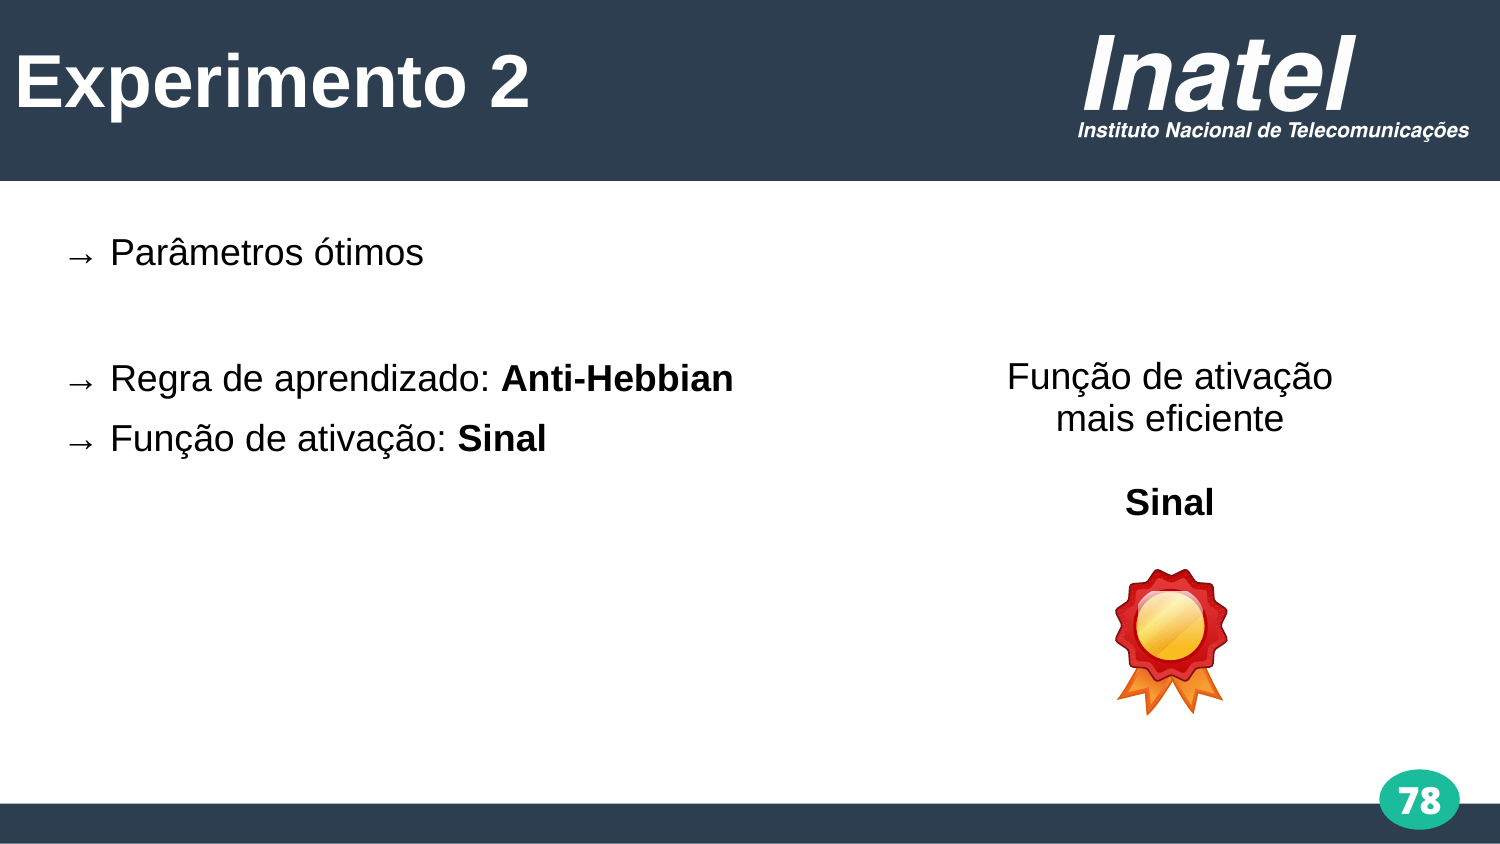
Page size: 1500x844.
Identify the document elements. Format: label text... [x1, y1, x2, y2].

picture [1092, 562, 1251, 721]
text_box → Parâmetros ótimos → Regra de aprendizado: Anti-Hebbian → Função de ativação: Sinal [47, 224, 750, 467]
text_box Função de ativação mais eficiente Sinal [992, 348, 1349, 532]
picture [1078, 35, 1469, 142]
text_box Experimento 2 [0, 27, 1063, 136]
